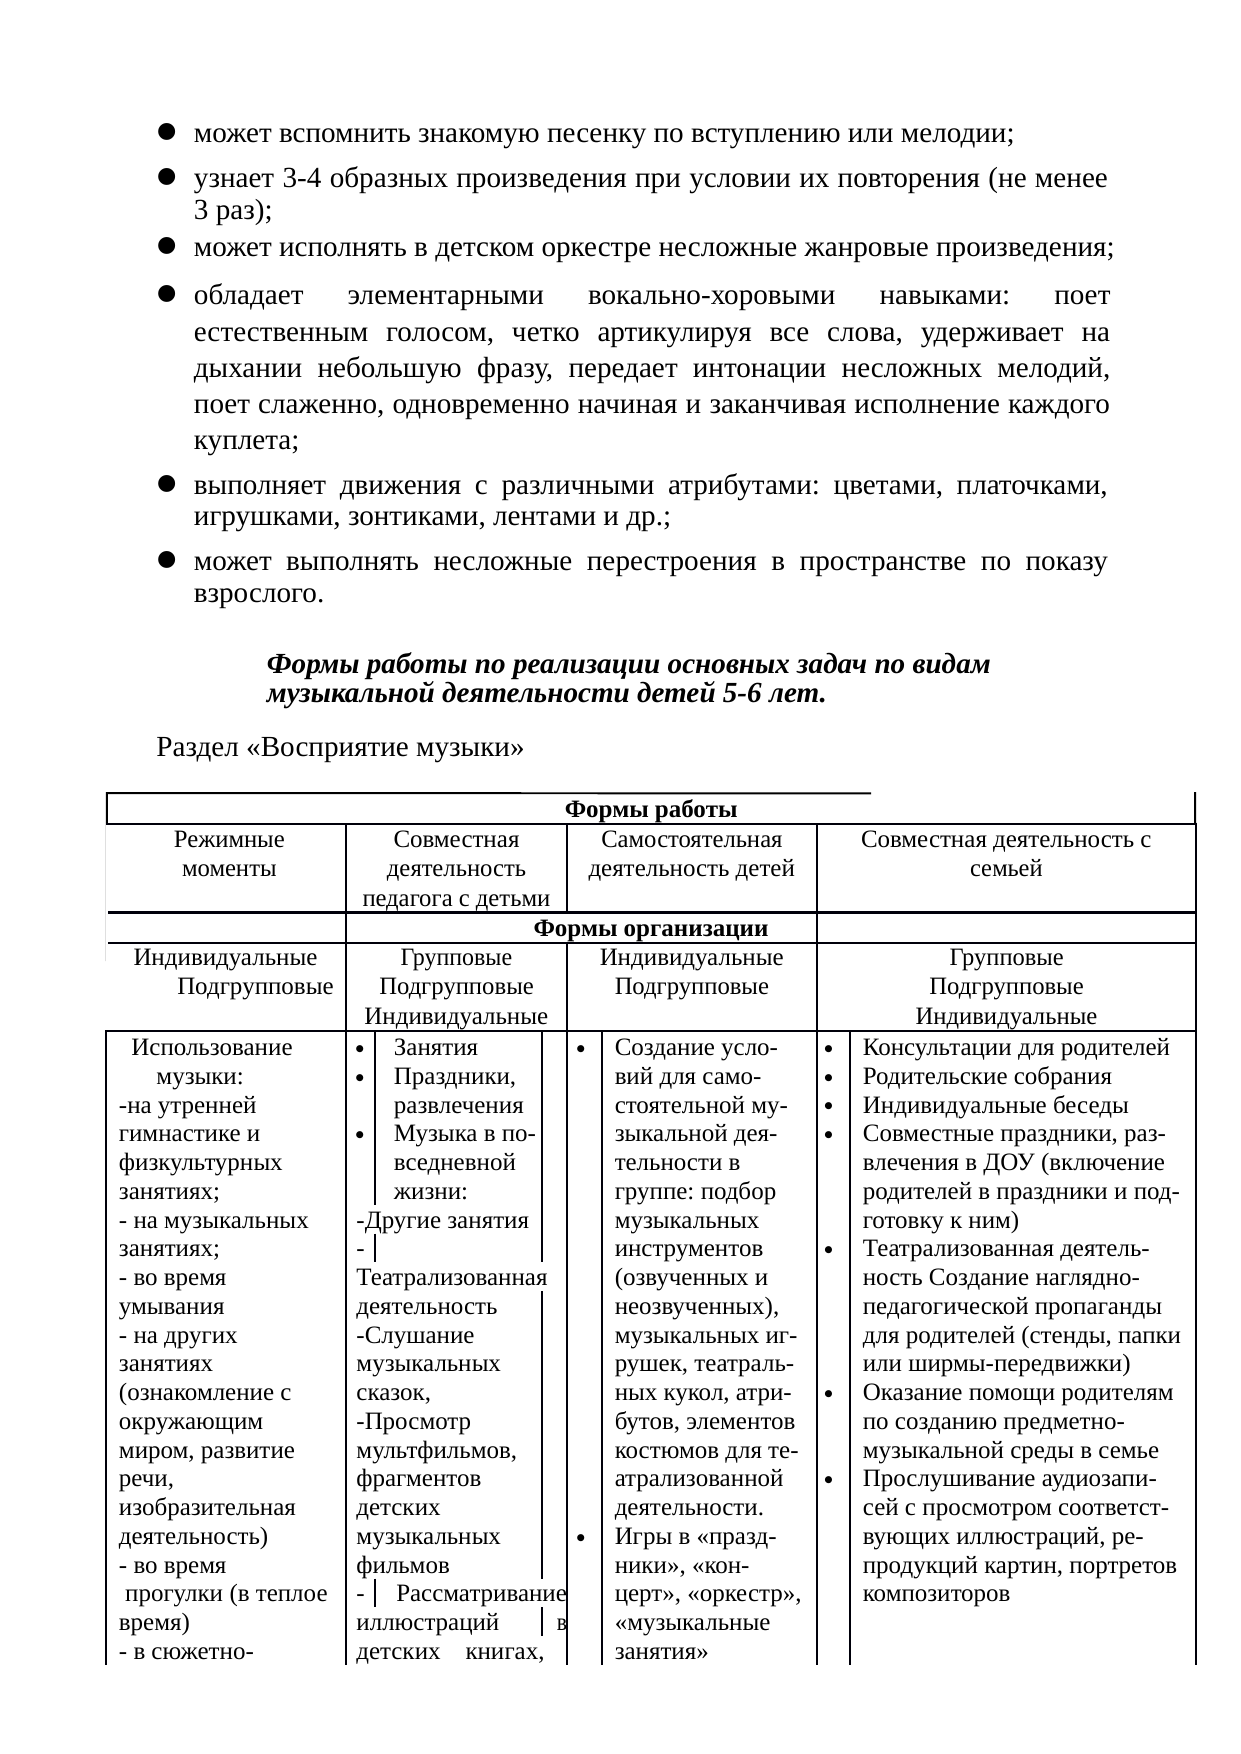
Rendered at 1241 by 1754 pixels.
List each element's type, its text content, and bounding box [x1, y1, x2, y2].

table_cell жизни: [376, 1176, 541, 1205]
table_cell тельности в [603, 1147, 816, 1176]
table_cell инструментов [603, 1234, 816, 1262]
table_cell [818, 1262, 849, 1291]
table_cell  [818, 1377, 849, 1406]
table_cell [106, 911, 345, 942]
table_cell вий для само- [603, 1061, 816, 1090]
table_cell композиторов [851, 1579, 1195, 1607]
table_cell [543, 1406, 566, 1435]
list может исполнять в детском оркестре несложные жанровые произведения; [156, 230, 1184, 263]
table_cell педагогической пропаганды [851, 1291, 1195, 1320]
table_cell сей с просмотром соответст- [851, 1492, 1195, 1521]
table_cell деятельность) [107, 1521, 345, 1550]
table_cell [851, 1636, 1195, 1665]
list узнает 3-4 образных произведения при условии их повторения (не менее 3 раз); [156, 163, 1109, 225]
table_cell деятельность [347, 1291, 541, 1320]
table_cell [568, 1147, 601, 1176]
table_cell  [347, 1032, 374, 1061]
table_cell развлечения [376, 1090, 541, 1118]
table_cell в [543, 1607, 566, 1636]
table_cell [568, 1262, 601, 1291]
table_cell [851, 1607, 1195, 1636]
table_cell [543, 1320, 566, 1348]
table_cell  [818, 1090, 849, 1118]
table_cell [568, 1176, 601, 1205]
table_cell - на других [107, 1320, 345, 1348]
table_cell занятиях; [107, 1234, 345, 1262]
text Формы работы [564, 794, 1184, 822]
table_cell [818, 1406, 849, 1435]
table_cell [818, 1176, 849, 1205]
table_cell [543, 1349, 566, 1377]
table_cell Рассматривание [376, 1579, 566, 1607]
table_cell ность Создание наглядно- [851, 1262, 1195, 1291]
table_header Совместная деятельность с [818, 825, 1195, 853]
table_cell [568, 1205, 601, 1233]
table_cell готовку к ним) [851, 1205, 1195, 1233]
list обладает элементарными вокально-хоровыми навыками: поет естественным голосом, четко артикулируя все слова, удерживает на дыхании небольшую фразу, передает интонации несложных мелодий, поет слаженно, одновременно начиная и заканчивая исполнение каждого куплета; [156, 277, 1111, 456]
table_cell Театрализованная [347, 1262, 566, 1291]
table_cell [568, 1349, 601, 1377]
table_cell [818, 1147, 849, 1176]
table_cell Подгрупповые [347, 971, 566, 1000]
list может вспомнить знакомую песенку по вступлению или мелодии; [156, 116, 1184, 149]
table_cell группе: подбор [603, 1176, 816, 1205]
table_cell [568, 1234, 601, 1262]
table_cell сказок, [347, 1377, 541, 1406]
table_cell [568, 1291, 601, 1320]
table_cell фильмов [347, 1550, 541, 1578]
table_cell [818, 1320, 849, 1348]
table_cell  [347, 1061, 374, 1090]
table_cell  [818, 1061, 849, 1090]
table_cell [106, 1000, 345, 1030]
table_cell Индивидуальные [106, 942, 345, 971]
table_cell -Слушание [347, 1320, 541, 1348]
table_cell мультфильмов, [347, 1435, 541, 1463]
table_cell Групповые [818, 944, 1195, 971]
table_cell зыкальной дея- [603, 1119, 816, 1147]
table_cell [568, 1636, 601, 1665]
table_cell окружающим [107, 1406, 345, 1435]
table_cell моменты [106, 853, 345, 882]
table_cell атрализованной [603, 1464, 816, 1492]
table_cell [543, 1550, 566, 1578]
table_cell Индивидуальные [568, 944, 816, 971]
table_cell миром, развитие [107, 1435, 345, 1463]
table_cell Прослушивание аудиозапи- [851, 1464, 1195, 1492]
table_cell занятиях [107, 1349, 345, 1377]
table_cell [543, 1032, 566, 1061]
list может выполнять несложные перестроения в пространстве по показу взрослого. [156, 546, 1109, 608]
table_cell вующих иллюстраций, ре- [851, 1521, 1195, 1550]
table_cell рушек, театраль- [603, 1349, 816, 1377]
table_cell Индивидуальные [818, 1000, 1195, 1030]
table_header Совместная [347, 825, 566, 853]
table_cell [818, 1349, 849, 1377]
table_cell фрагментов [347, 1464, 541, 1492]
table_cell [818, 1492, 849, 1521]
table_cell [818, 1435, 849, 1463]
text Формы работы по реализации основных задач по видам музыкальной деятельности детей 5-6 лет. [267, 650, 1111, 708]
table_cell музыкальных [347, 1521, 541, 1550]
table_cell [106, 882, 345, 911]
table_cell  [818, 1234, 849, 1262]
table_cell  [568, 1521, 601, 1550]
table_cell Музыка в по- [376, 1119, 541, 1147]
table_cell Консультации для родителей [851, 1032, 1195, 1061]
table_cell [568, 882, 816, 911]
table_cell [818, 1607, 849, 1636]
table_cell [543, 1291, 566, 1320]
table_cell [347, 1176, 374, 1205]
table_cell продукций картин, портретов [851, 1550, 1195, 1578]
table_cell по созданию предметно- [851, 1406, 1195, 1435]
table_cell  [818, 1464, 849, 1492]
table_cell Использование [107, 1032, 345, 1061]
table_cell [818, 1550, 849, 1578]
table_cell ники», «кон- [603, 1550, 816, 1578]
table_cell [818, 1636, 849, 1665]
table_cell вседневной [376, 1147, 541, 1176]
table_cell «музыкальные [603, 1607, 816, 1636]
table_cell -Просмотр [347, 1406, 541, 1435]
table_cell влечения в ДОУ (включение [851, 1147, 1195, 1176]
table_cell [568, 1550, 601, 1578]
table_cell Родительские собрания [851, 1061, 1195, 1090]
table_cell прогулки (в теплое [107, 1579, 345, 1607]
table_cell детских книгах, [347, 1636, 566, 1665]
table_cell Театрализованная деятель- [851, 1234, 1195, 1262]
table_cell церт», «оркестр», [603, 1579, 816, 1607]
table_cell музыки: [107, 1061, 345, 1090]
table_cell  [347, 1119, 374, 1147]
table_cell  [818, 1032, 849, 1061]
table_cell - во время [107, 1550, 345, 1578]
table_cell умывания [107, 1291, 345, 1320]
table_cell занятиях; [107, 1176, 345, 1205]
table_cell - в сюжетно- [107, 1636, 345, 1665]
table_cell - [347, 1579, 374, 1607]
table_cell  [818, 1119, 849, 1147]
table_cell музыкальных иг- [603, 1320, 816, 1348]
table_cell -Другие занятия [347, 1205, 541, 1233]
table_cell [543, 1377, 566, 1406]
table_cell или ширмы-передвижки) [851, 1349, 1195, 1377]
table_cell [568, 1119, 601, 1147]
table_cell (озвученных и [603, 1262, 816, 1291]
table_header Самостоятельная [568, 825, 816, 853]
table_header Режимные [106, 825, 345, 853]
table_cell костюмов для те- [603, 1435, 816, 1463]
table_cell Праздники, [376, 1061, 541, 1090]
table_cell Занятия [376, 1032, 541, 1061]
table_cell [543, 1521, 566, 1550]
table_cell [376, 1234, 541, 1262]
table_cell [543, 1464, 566, 1492]
table_cell Подгрупповые [818, 971, 1195, 1000]
table_cell Подгрупповые [106, 971, 345, 1000]
table_cell [568, 1090, 601, 1118]
table_cell Групповые [347, 944, 566, 971]
table_cell Совместные праздники, раз- [851, 1119, 1195, 1147]
table_cell [568, 1320, 601, 1348]
table_cell музыкальных [347, 1349, 541, 1377]
table_cell [818, 1205, 849, 1233]
table_cell [818, 882, 1195, 911]
table_cell (ознакомление с [107, 1377, 345, 1406]
table_cell [543, 1435, 566, 1463]
table_cell [818, 1291, 849, 1320]
table_cell для родителей (стенды, папки [851, 1320, 1195, 1348]
table_cell гимнастике и [107, 1119, 345, 1147]
table_cell Подгрупповые [568, 971, 816, 1000]
table_cell [568, 1492, 601, 1521]
table_cell - [347, 1234, 374, 1262]
table_cell стоятельной му- [603, 1090, 816, 1118]
table_cell детских [347, 1492, 541, 1521]
table_cell деятельности. [603, 1492, 816, 1521]
table_cell [818, 1579, 849, 1607]
text Раздел «Восприятие музыки» [156, 729, 1184, 763]
table_cell время) [107, 1607, 345, 1636]
table_cell [568, 1377, 601, 1406]
table_cell речи, [107, 1464, 345, 1492]
table_cell - на музыкальных [107, 1205, 345, 1233]
table_cell [543, 1090, 566, 1118]
table_cell -на утренней [107, 1090, 345, 1118]
table_cell изобразительная [107, 1492, 345, 1521]
table_cell - во время [107, 1262, 345, 1291]
table_cell [568, 1579, 601, 1607]
table_cell неозвученных), [603, 1291, 816, 1320]
table_cell Создание усло- [603, 1032, 816, 1061]
table_cell [568, 1435, 601, 1463]
table_cell [543, 1176, 566, 1205]
table_cell [543, 1119, 566, 1147]
table_cell музыкальных [603, 1205, 816, 1233]
table_cell ных кукол, атри- [603, 1377, 816, 1406]
table_cell родителей в праздники и под- [851, 1176, 1195, 1205]
table_cell [543, 1492, 566, 1521]
table_cell физкультурных [107, 1147, 345, 1176]
table_cell [818, 914, 1195, 942]
table_cell Формы организации [347, 914, 816, 942]
table_cell [347, 1090, 374, 1118]
table_cell бутов, элементов [603, 1406, 816, 1435]
table_cell педагога с детьми [347, 882, 566, 911]
table_cell музыкальной среды в семье [851, 1435, 1195, 1463]
table_cell занятия» [603, 1636, 816, 1665]
table_cell  [568, 1032, 601, 1061]
table_cell Индивидуальные беседы [851, 1090, 1195, 1118]
table_cell Индивидуальные [347, 1000, 566, 1030]
table_cell [568, 1406, 601, 1435]
table_cell [568, 1061, 601, 1090]
table_cell [543, 1061, 566, 1090]
table_cell [543, 1147, 566, 1176]
table_cell [568, 1464, 601, 1492]
table_cell Игры в «празд- [603, 1521, 816, 1550]
table_cell [568, 1607, 601, 1636]
table_cell [818, 1521, 849, 1550]
table_cell [543, 1234, 566, 1262]
table_cell семьей [818, 853, 1195, 882]
table_cell деятельность [347, 853, 566, 882]
list выполняет движения с различными атрибутами: цветами, платочками, игрушками, зонтиками, лентами и др.; [156, 470, 1109, 532]
table_cell деятельность детей [568, 853, 816, 882]
table_cell Оказание помощи родителям [851, 1377, 1195, 1406]
table_cell [543, 1205, 566, 1233]
table_cell [347, 1147, 374, 1176]
table_cell иллюстраций [347, 1607, 541, 1636]
table_cell [568, 1000, 816, 1030]
